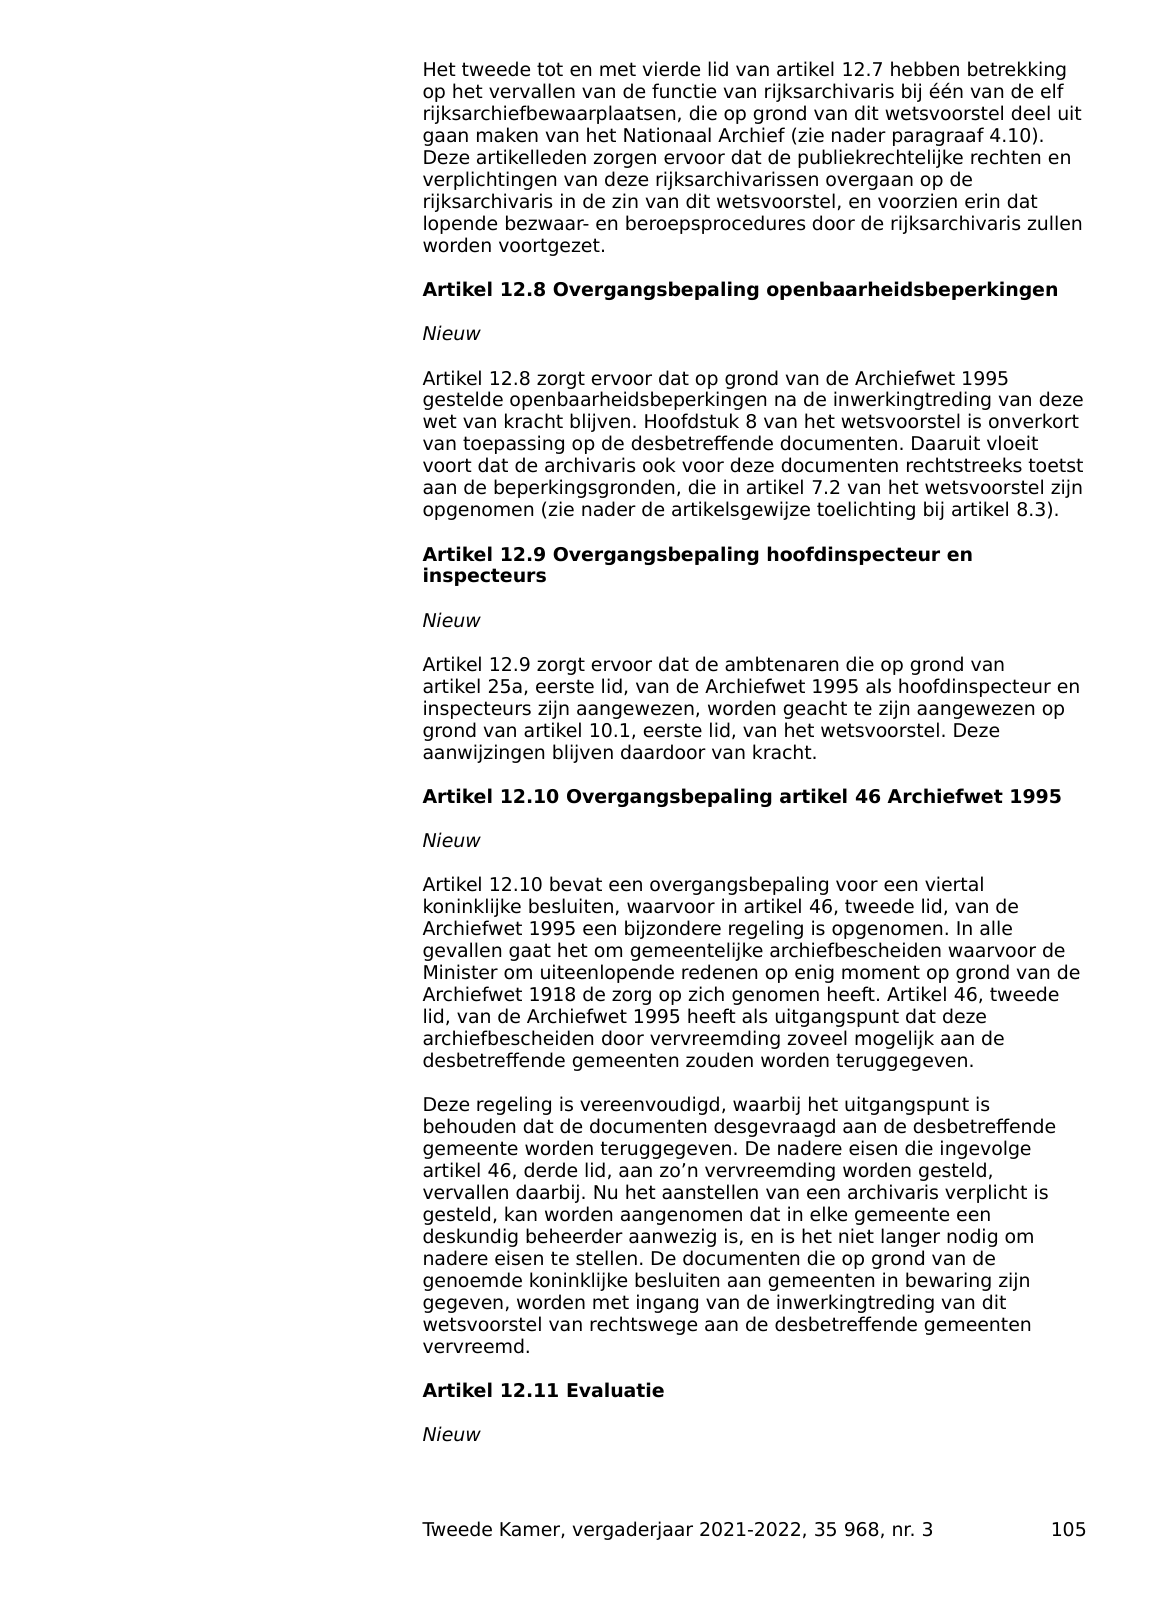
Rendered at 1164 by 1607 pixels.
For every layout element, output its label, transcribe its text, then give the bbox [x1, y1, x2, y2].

text Het tweede tot en met vierde lid van artikel 12.7 hebben betrekking op het vervallen van de functie van rijksarchivaris bij één van de elf rijksarchiefbewaarplaatsen, die op grond van dit wetsvoorstel deel uit gaan maken van het Nationaal Archief (zie nader paragraaf 4.10). Deze artikelleden zorgen ervoor dat de publiekrechtelijke rechten en verplichtingen van deze rijksarchivarissen overgaan op de rijksarchivaris in de zin van dit wetsvoorstel, en voorzien erin dat lopende bezwaar- en beroepsprocedures door de rijksarchivaris zullen worden voortgezet. [422, 59, 1087, 257]
subtitle Artikel 12.9 Overgangsbepaling hoofdinspecteur en inspecteurs [422, 543, 1087, 587]
text Nieuw [422, 830, 1087, 852]
text Artikel 12.8 zorgt ervoor dat op grond van de Archiefwet 1995 gestelde openbaarheidsbeperkingen na de inwerkingtreding van deze wet van kracht blijven. Hoofdstuk 8 van het wetsvoorstel is onverkort van toepassing op de desbetreffende documenten. Daaruit vloeit voort dat de archivaris ook voor deze documenten rechtstreeks toetst aan de beperkingsgronden, die in artikel 7.2 van het wetsvoorstel zijn opgenomen (zie nader de artikelsgewijze toelichting bij artikel 8.3). [422, 367, 1087, 521]
subtitle Artikel 12.10 Overgangsbepaling artikel 46 Archiefwet 1995 [422, 786, 1087, 808]
text Artikel 12.10 bevat een overgangsbepaling voor een viertal koninklijke besluiten, waarvoor in artikel 46, tweede lid, van de Archiefwet 1995 een bijzondere regeling is opgenomen. In alle gevallen gaat het om gemeentelijke archiefbescheiden waarvoor de Minister om uiteenlopende redenen op enig moment op grond van de Archiefwet 1918 de zorg op zich genomen heeft. Artikel 46, tweede lid, van de Archiefwet 1995 heeft als uitgangspunt dat deze archiefbescheiden door vervreemding zoveel mogelijk aan de desbetreffende gemeenten zouden worden teruggegeven. [422, 874, 1087, 1072]
subtitle Artikel 12.11 Evaluatie [422, 1380, 1087, 1402]
text Nieuw [422, 1424, 1087, 1446]
text Artikel 12.9 zorgt ervoor dat de ambtenaren die op grond van artikel 25a, eerste lid, van de Archiefwet 1995 als hoofdinspecteur en inspecteurs zijn aangewezen, worden geacht te zijn aangewezen op grond van artikel 10.1, eerste lid, van het wetsvoorstel. Deze aanwijzingen blijven daardoor van kracht. [422, 654, 1087, 764]
text Deze regeling is vereenvoudigd, waarbij het uitgangspunt is behouden dat de documenten desgevraagd aan de desbetreffende gemeente worden teruggegeven. De nadere eisen die ingevolge artikel 46, derde lid, aan zo’n vervreemding worden gesteld, vervallen daarbij. Nu het aanstellen van een archivaris verplicht is gesteld, kan worden aangenomen dat in elke gemeente een deskundig beheerder aanwezig is, en is het niet langer nodig om nadere eisen te stellen. De documenten die op grond van de genoemde koninklijke besluiten aan gemeenten in bewaring zijn gegeven, worden met ingang van de inwerkingtreding van dit wetsvoorstel van rechtswege aan de desbetreffende gemeenten vervreemd. [422, 1094, 1087, 1358]
text Nieuw [422, 323, 1087, 345]
subtitle Artikel 12.8 Overgangsbepaling openbaarheidsbeperkingen [422, 279, 1087, 301]
text Nieuw [422, 609, 1087, 632]
